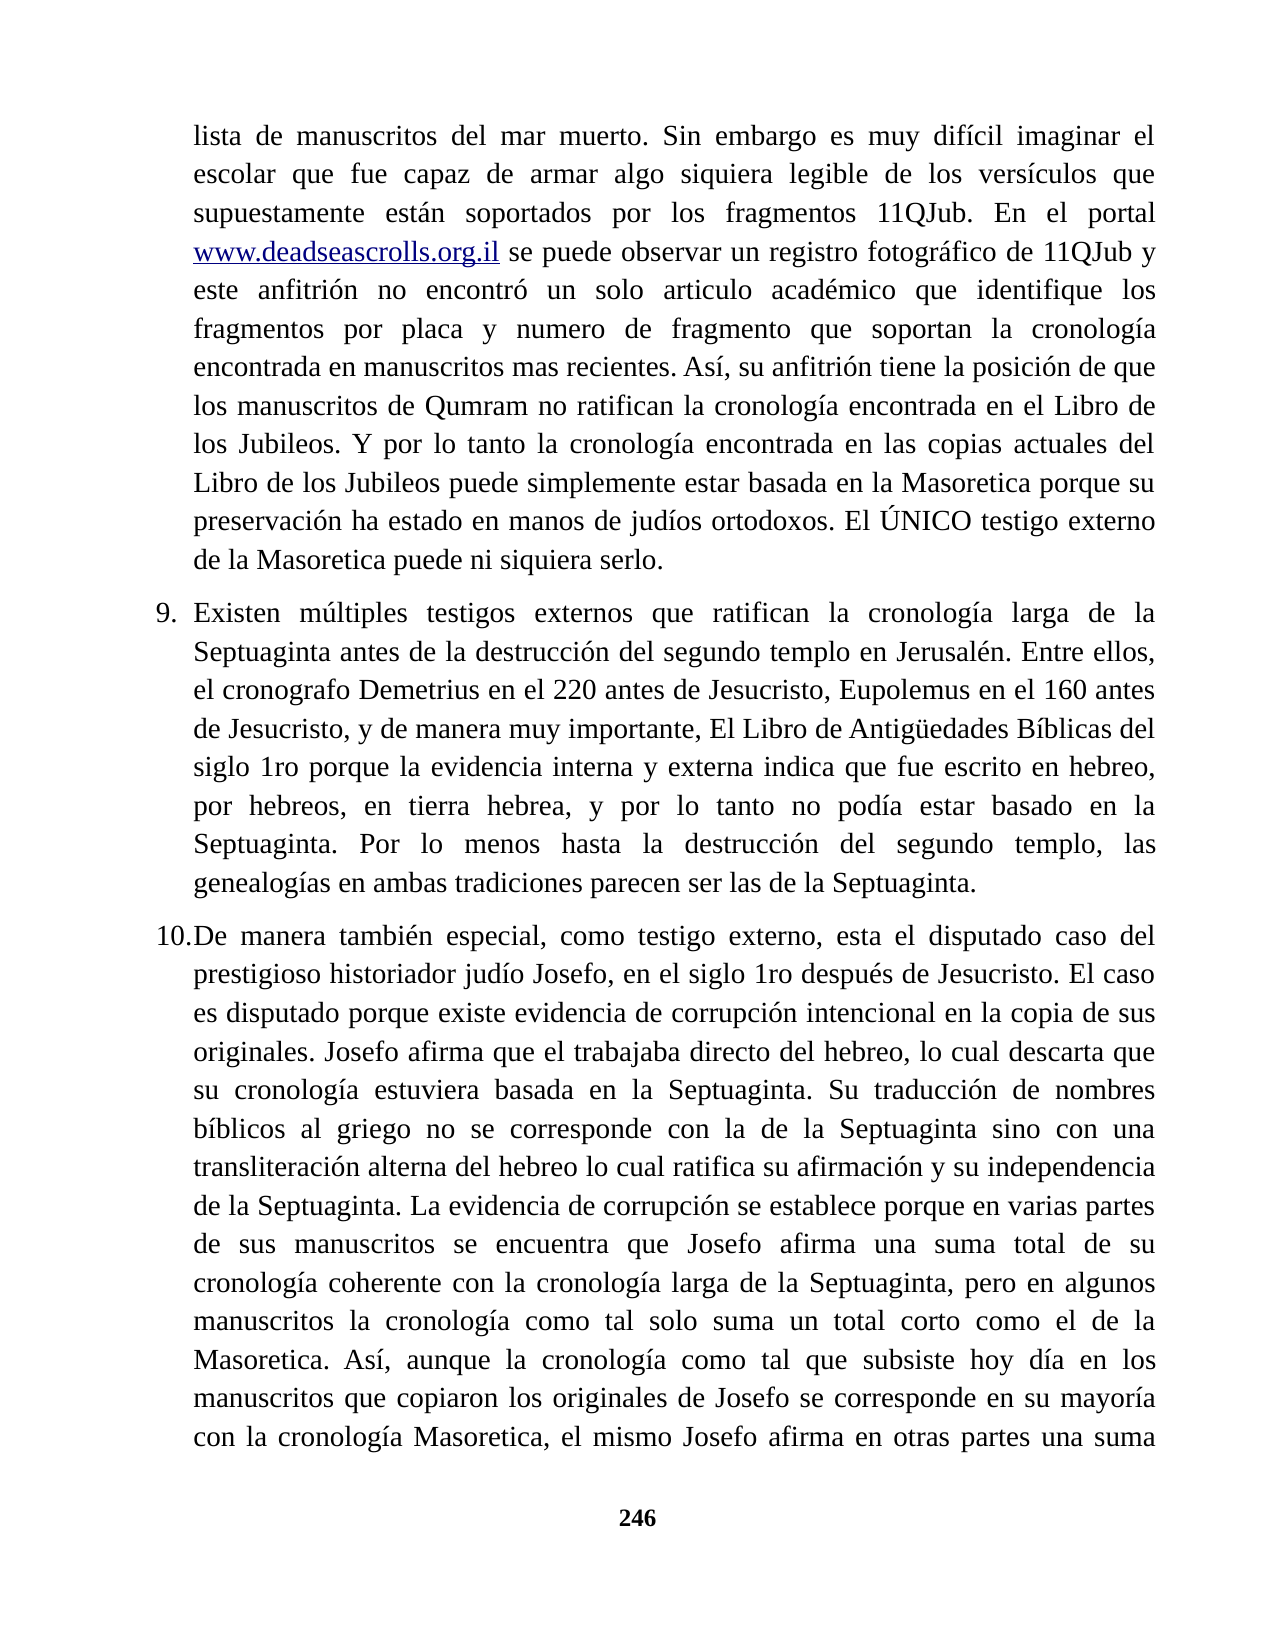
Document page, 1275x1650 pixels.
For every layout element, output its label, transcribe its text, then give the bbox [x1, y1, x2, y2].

list Existen múltiples testigos externos que ratifican la cronología larga de la Septuaginta antes de la destrucción del segundo templo en Jerusalén. Entre ellos, el cronografo Demetrius en el 220 antes de Jesucristo, Eupolemus en el 160 antes de Jesucristo, y de manera muy importante, El Libro de Antigüedades Bíblicas del siglo 1ro porque la evidencia interna y externa indica que fue escrito en hebreo, por hebreos, en tierra hebrea, y por lo tanto no podía estar basado en la Septuaginta. Por lo menos hasta la destrucción del segundo templo, las genealogías en ambas tradiciones parecen ser las de la Septuaginta. [156, 595, 1157, 898]
list lista de manuscritos del mar muerto. Sin embargo es muy difícil imaginar el escolar que fue capaz de armar algo siquiera legible de los versículos que supuestamente están soportados por los fragmentos 11QJub. En el portal www.deadseascrolls.org.il se puede observar un registro fotográfico de 11QJub y este anfitrión no encontró un solo articulo académico que identifique los fragmentos por placa y numero de fragmento que soportan la cronología encontrada en manuscritos mas recientes. Así, su anfitrión tiene la posición de que los manuscritos de Qumram no ratifican la cronología encontrada en el Libro de los Jubileos. Y por lo tanto la cronología encontrada en las copias actuales del Libro de los Jubileos puede simplemente estar basada en la Masoretica porque su preservación ha estado en manos de judíos ortodoxos. El ÚNICO testigo externo de la Masoretica puede ni siquiera serlo. [156, 118, 1157, 576]
list De manera también especial, como testigo externo, esta el disputado caso del prestigioso historiador judío Josefo, en el siglo 1ro después de Jesucristo. El caso es disputado porque existe evidencia de corrupción intencional en la copia de sus originales. Josefo afirma que el trabajaba directo del hebreo, lo cual descarta que su cronología estuviera basada en la Septuaginta. Su traducción de nombres bíblicos al griego no se corresponde con la de la Septuaginta sino con una transliteración alterna del hebreo lo cual ratifica su afirmación y su independencia de la Septuaginta. La evidencia de corrupción se establece porque en varias partes de sus manuscritos se encuentra que Josefo afirma una suma total de su cronología coherente con la cronología larga de la Septuaginta, pero en algunos manuscritos la cronología como tal solo suma un total corto como el de la Masoretica. Así, aunque la cronología como tal que subsiste hoy día en los manuscritos que copiaron los originales de Josefo se corresponde en su mayoría con la cronología Masoretica, el mismo Josefo afirma en otras partes una suma [156, 918, 1157, 1453]
